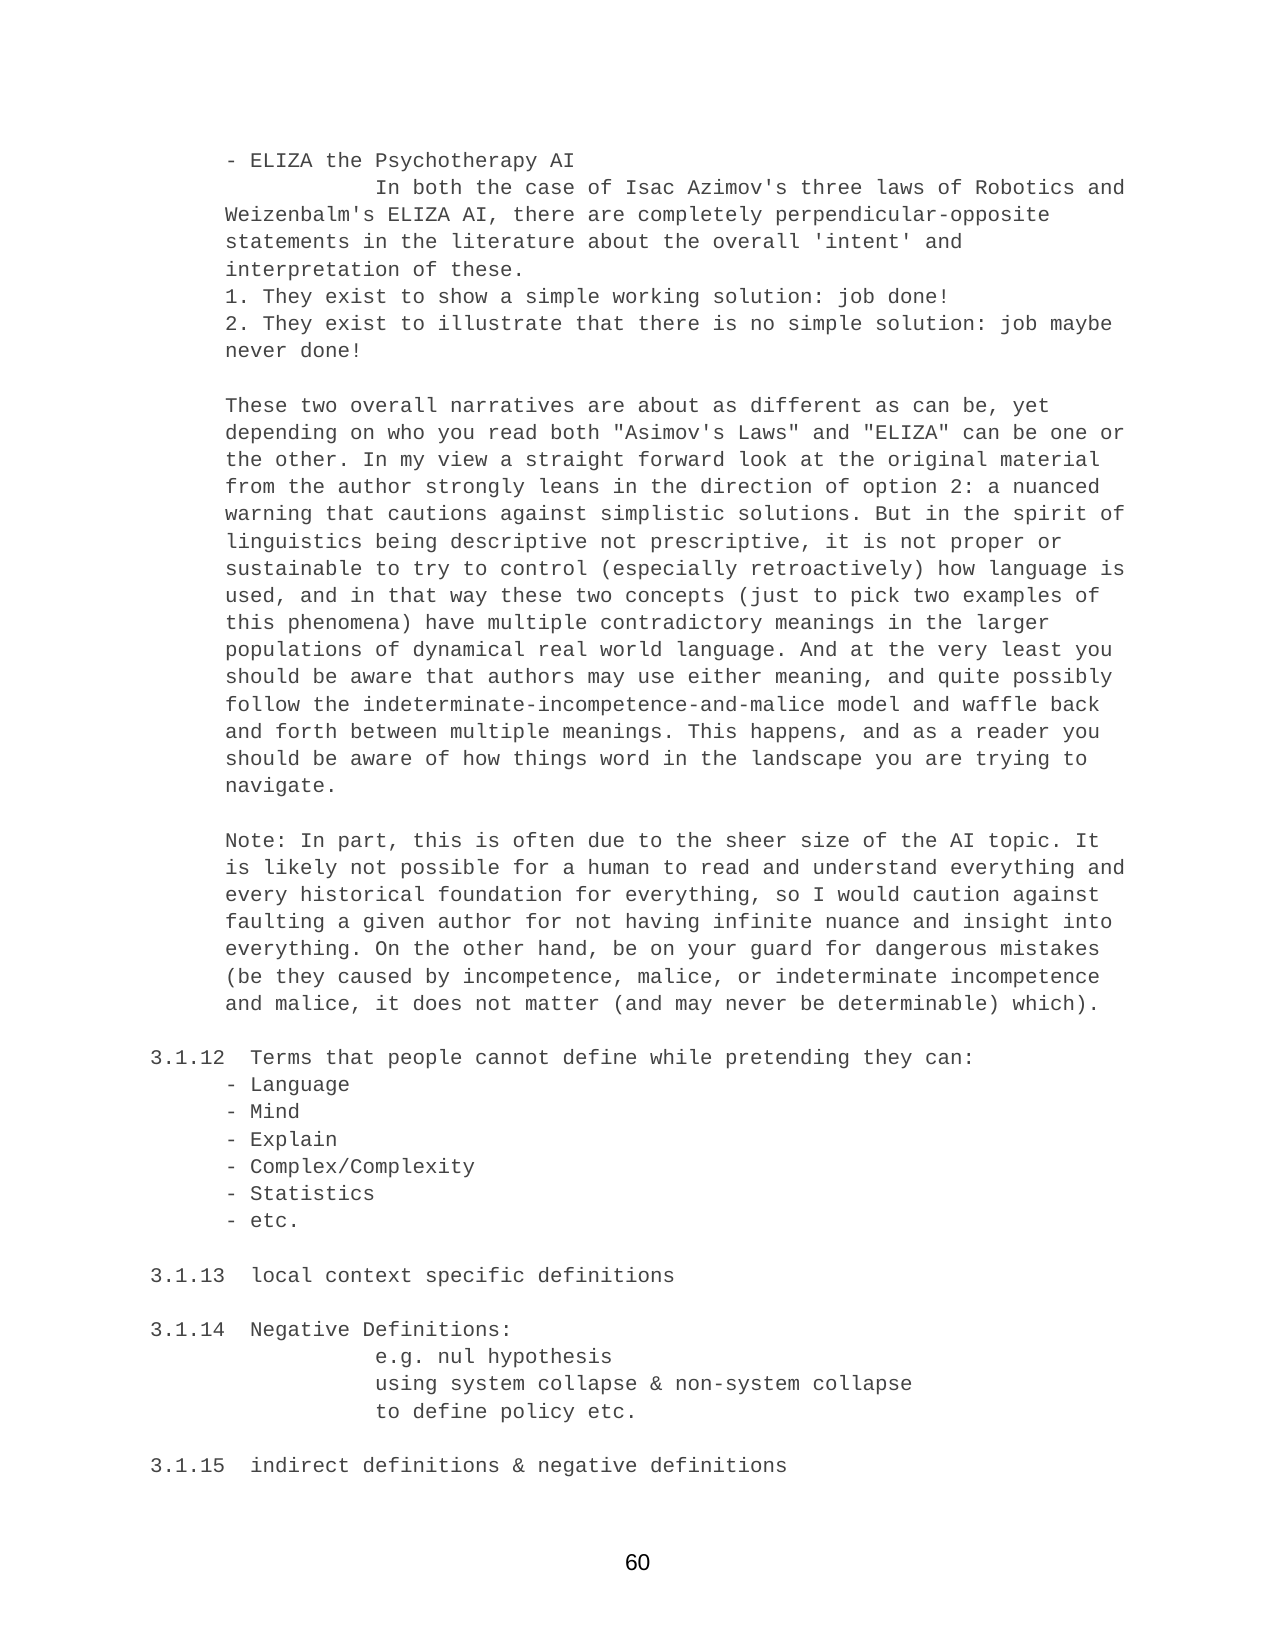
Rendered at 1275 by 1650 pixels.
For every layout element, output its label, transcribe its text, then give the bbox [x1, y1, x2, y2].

text - Language [225, 1074, 1125, 1098]
text 1. They exist to show a simple working solution: job done! [225, 286, 1125, 309]
text 3.1.15 indirect definitions & negative definitions [150, 1455, 1125, 1479]
text - Complex/Complexity [225, 1156, 1125, 1179]
text In both the case of Isac Azimov's three laws of Robotics and Weizenbalm's ELIZA AI, there are completely perpendicular-opposite statements in the literature about the overall 'intent' and interpretation of these. [225, 177, 1125, 282]
text These two overall narratives are about as different as can be, yet depending on who you read both "Asimov's Laws" and "ELIZA" can be one or the other. In my view a straight forward look at the original material from the author strongly leans in the direction of option 2: a nuanced warning that cautions against simplistic solutions. But in the spirit of linguistics being descriptive not prescriptive, it is not proper or sustainable to try to control (especially retroactively) how language is used, and in that way these two concepts (just to pick two examples of this phenomena) have multiple contradictory meanings in the larger populations of dynamical real world language. And at the very least you should be aware that authors may use either meaning, and quite possibly follow the indeterminate-incompetence-and-malice model and waffle back and forth between multiple meanings. This happens, and as a reader you should be aware of how things word in the landscape you are trying to navigate. [225, 395, 1125, 799]
text 3.1.14 Negative Definitions: [150, 1319, 1125, 1343]
text 3.1.13 local context specific definitions [150, 1265, 1125, 1288]
text - Statistics [225, 1183, 1125, 1207]
text e.g. nul hypothesis [300, 1346, 1125, 1370]
text - Mind [225, 1102, 1125, 1125]
text using system collapse & non-system collapse [300, 1373, 1125, 1397]
text - etc. [225, 1210, 1125, 1234]
text 2. They exist to illustrate that there is no simple solution: job maybe never done! [225, 313, 1125, 364]
text - ELIZA the Psychotherapy AI [225, 150, 1125, 174]
text - Explain [225, 1129, 1125, 1152]
text 3.1.12 Terms that people cannot define while pretending they can: [150, 1047, 1125, 1071]
text to define policy etc. [300, 1401, 1125, 1424]
text Note: In part, this is often due to the sheer size of the AI topic. It is likely not possible for a human to read and understand everything and every historical foundation for everything, so I would caution against faulting a given author for not having infinite nuance and insight into everything. On the other hand, be on your guard for dangerous mistakes (be they caused by incompetence, malice, or indeterminate incompetence and malice, it does not matter (and may never be determinable) which). [225, 830, 1125, 1016]
